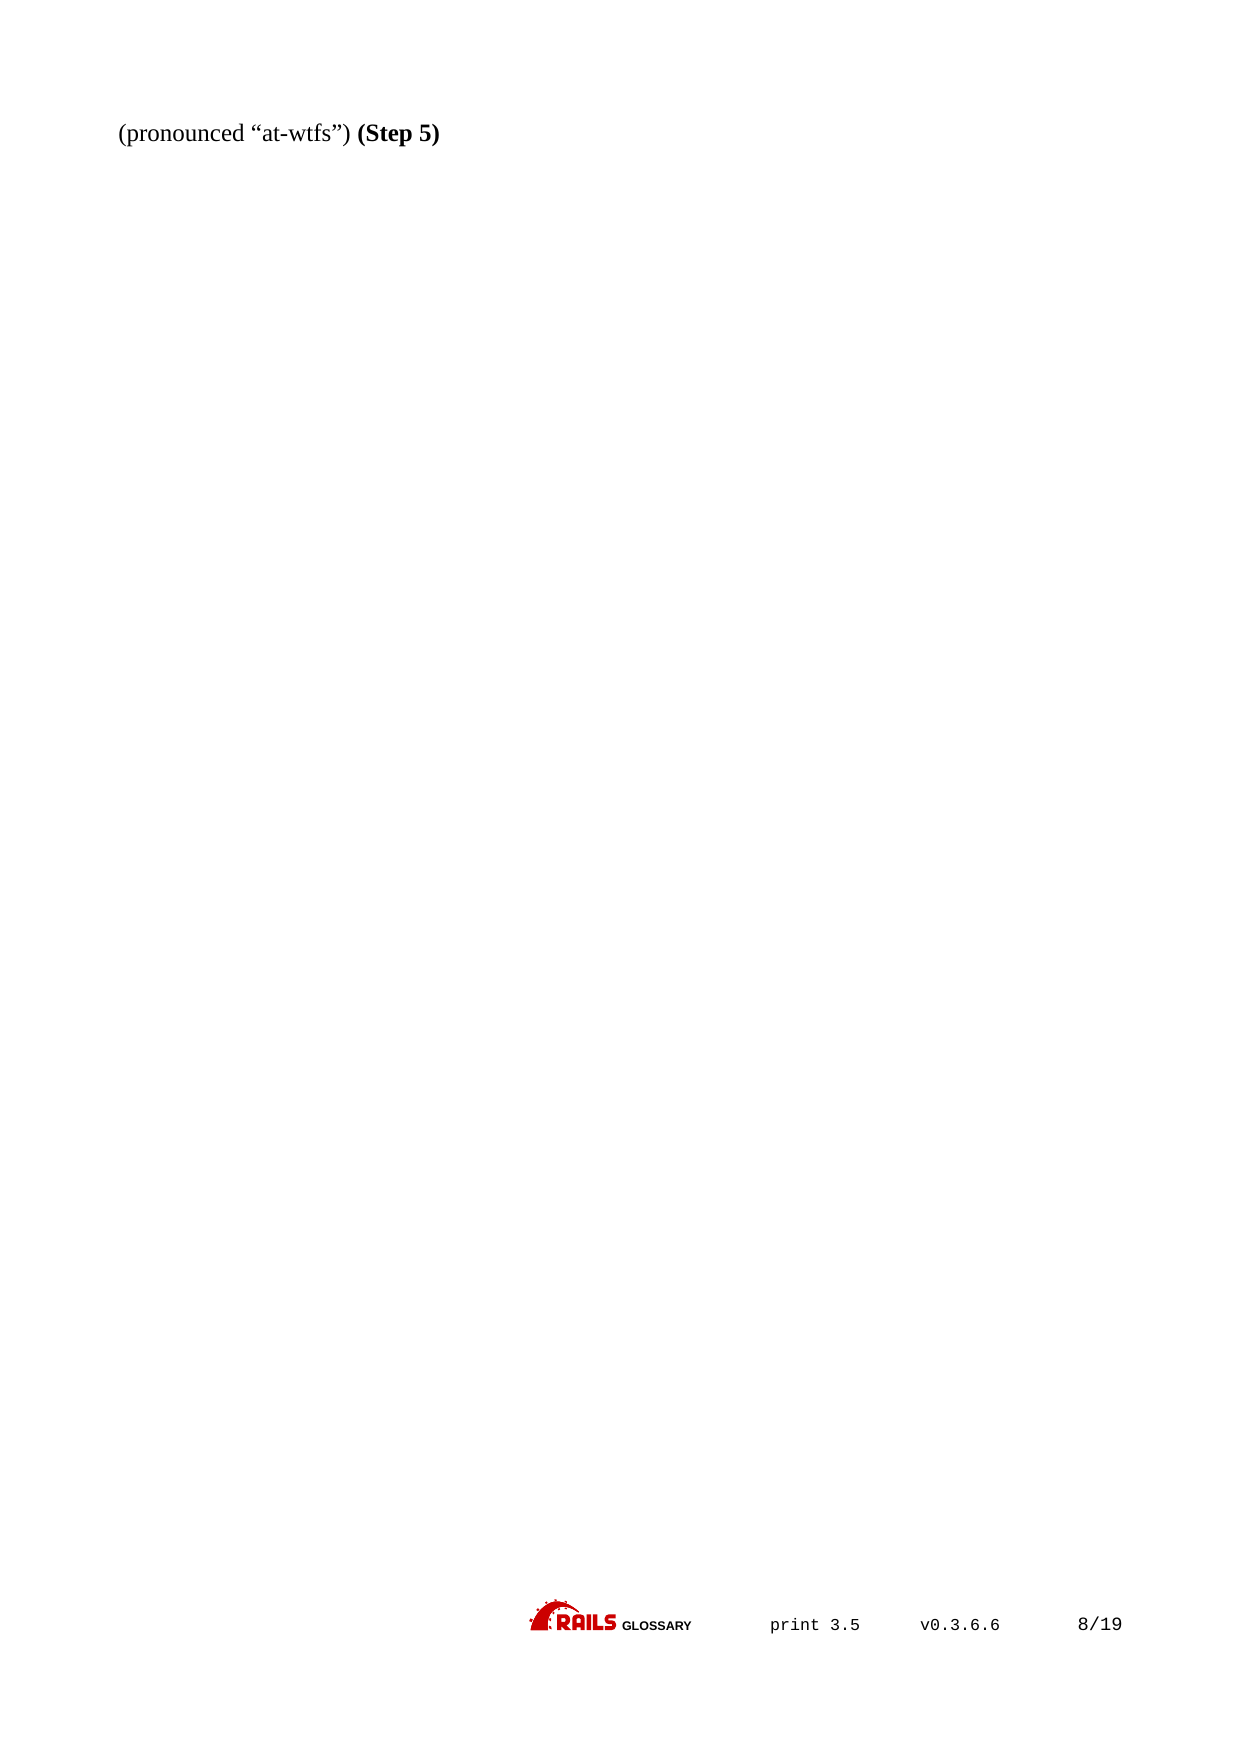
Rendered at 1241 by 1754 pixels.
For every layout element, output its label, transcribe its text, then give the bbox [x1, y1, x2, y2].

text (pronounced “at-wtfs”) (Step 5) [118, 118, 611, 147]
